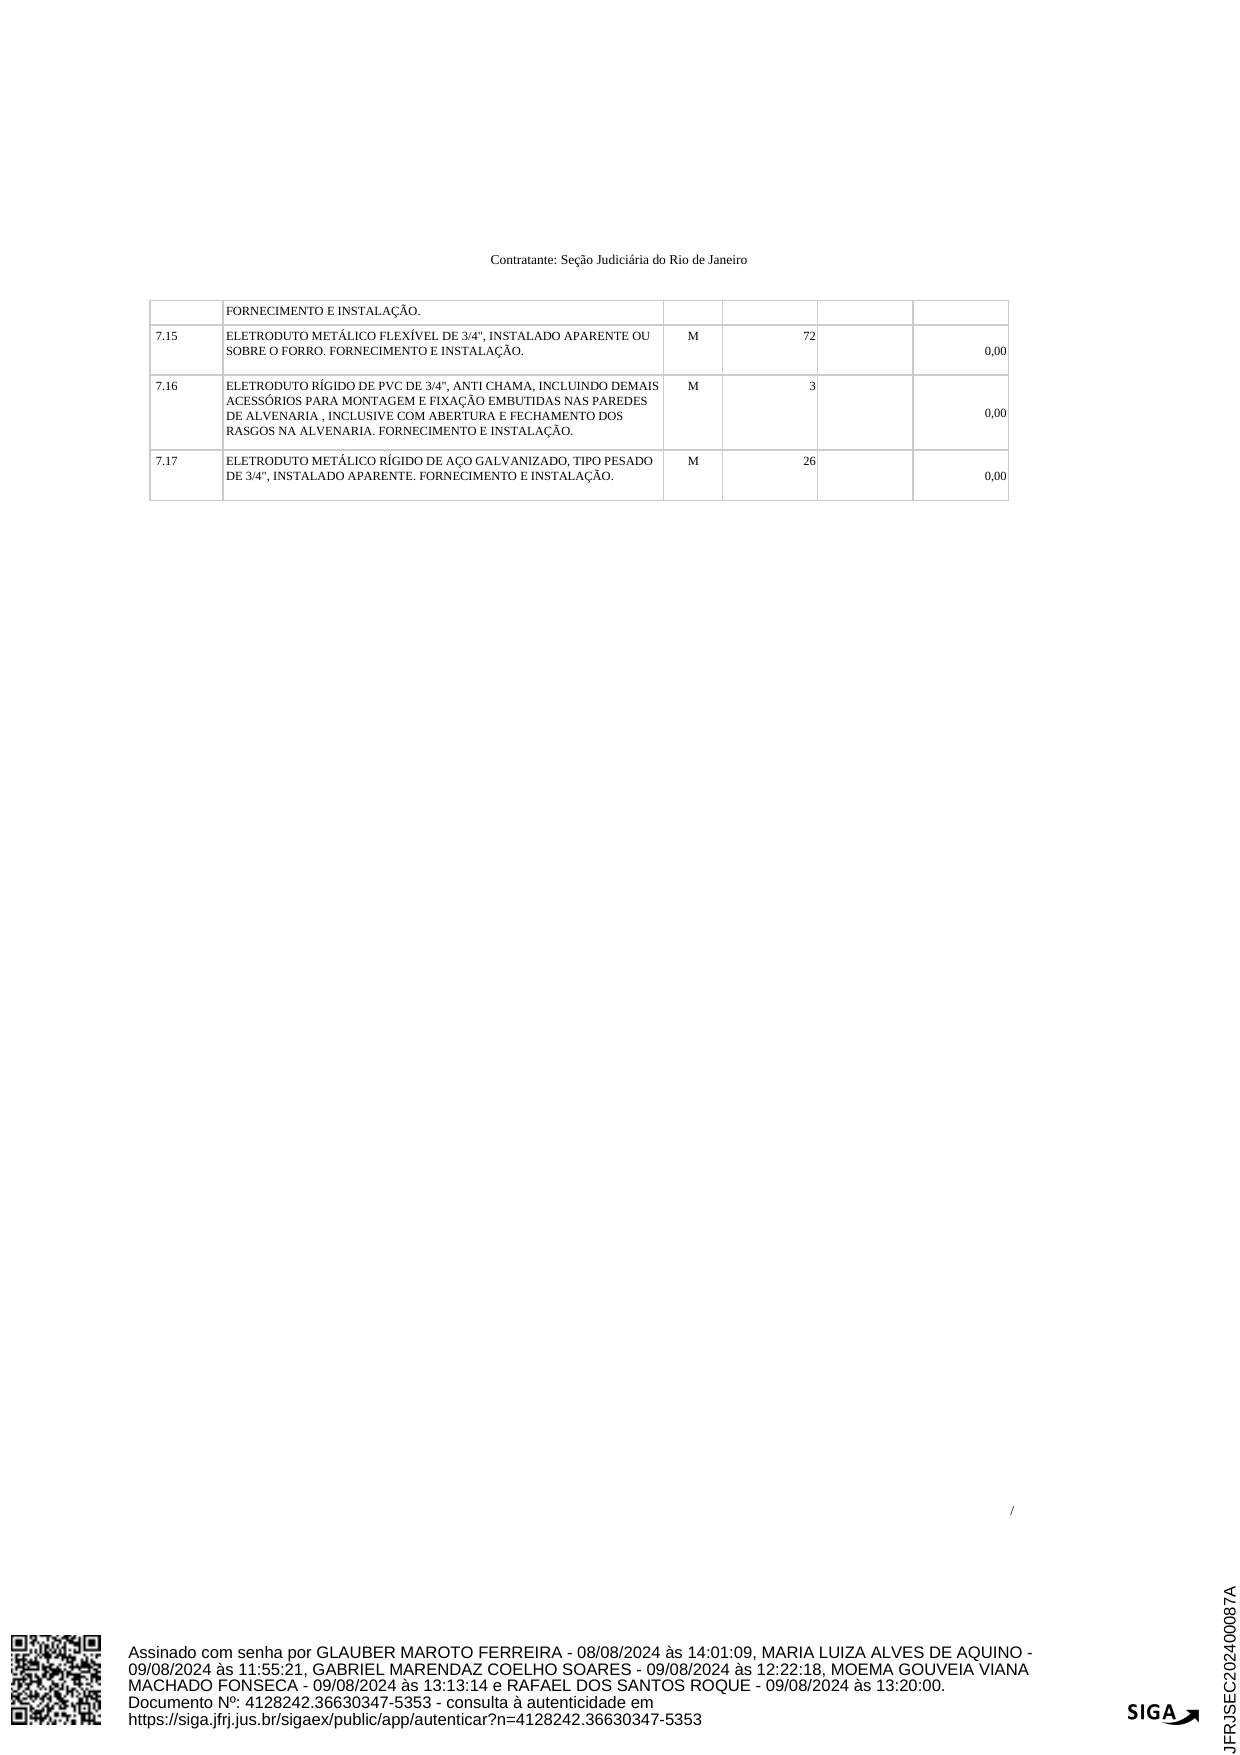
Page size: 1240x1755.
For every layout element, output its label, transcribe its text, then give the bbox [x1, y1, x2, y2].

table_cell ELETRODUTO METÁLICO FLEXÍVEL DE 3/4", INSTALADO APARENTE OU SOBRE O FORRO. FORNECIMENTO E INSTALAÇÃO. [224, 326, 663, 374]
table_cell 0,00 [914, 451, 1008, 499]
table_cell M [664, 451, 722, 499]
table_cell M [664, 376, 722, 449]
table_cell ELETRODUTO METÁLICO RÍGIDO DE AÇO GALVANIZADO, TIPO PESADO DE 3/4", INSTALADO APARENTE. FORNECIMENTO E INSTALAÇÃO. [224, 451, 663, 499]
table_cell [818, 451, 912, 499]
table_cell 72 [723, 326, 817, 374]
table_cell [723, 301, 817, 324]
table_cell 7.17 [151, 451, 222, 499]
table_cell [914, 301, 1008, 324]
table_cell FORNECIMENTO E INSTALAÇÃO. [224, 301, 663, 324]
table_cell [818, 376, 912, 449]
table_cell 26 [723, 451, 817, 499]
table_cell 0,00 [914, 376, 1008, 449]
table_cell 7.15 [151, 326, 222, 374]
table_cell M [664, 326, 722, 374]
table_cell [818, 326, 912, 374]
table_cell 3 [723, 376, 817, 449]
table_cell 7.16 [151, 376, 222, 449]
table_cell [151, 301, 222, 324]
table_cell 0,00 [914, 326, 1008, 374]
table_cell ELETRODUTO RÍGIDO DE PVC DE 3/4", ANTI CHAMA, INCLUINDO DEMAIS ACESSÓRIOS PARA MONTAGEM E FIXAÇÃO EMBUTIDAS NAS PAREDES DE ALVENARIA , INCLUSIVE COM ABERTURA E FECHAMENTO DOS RASGOS NA ALVENARIA. FORNECIMENTO E INSTALAÇÃO. [224, 376, 663, 449]
table_cell [664, 301, 722, 324]
table_cell [818, 301, 912, 324]
